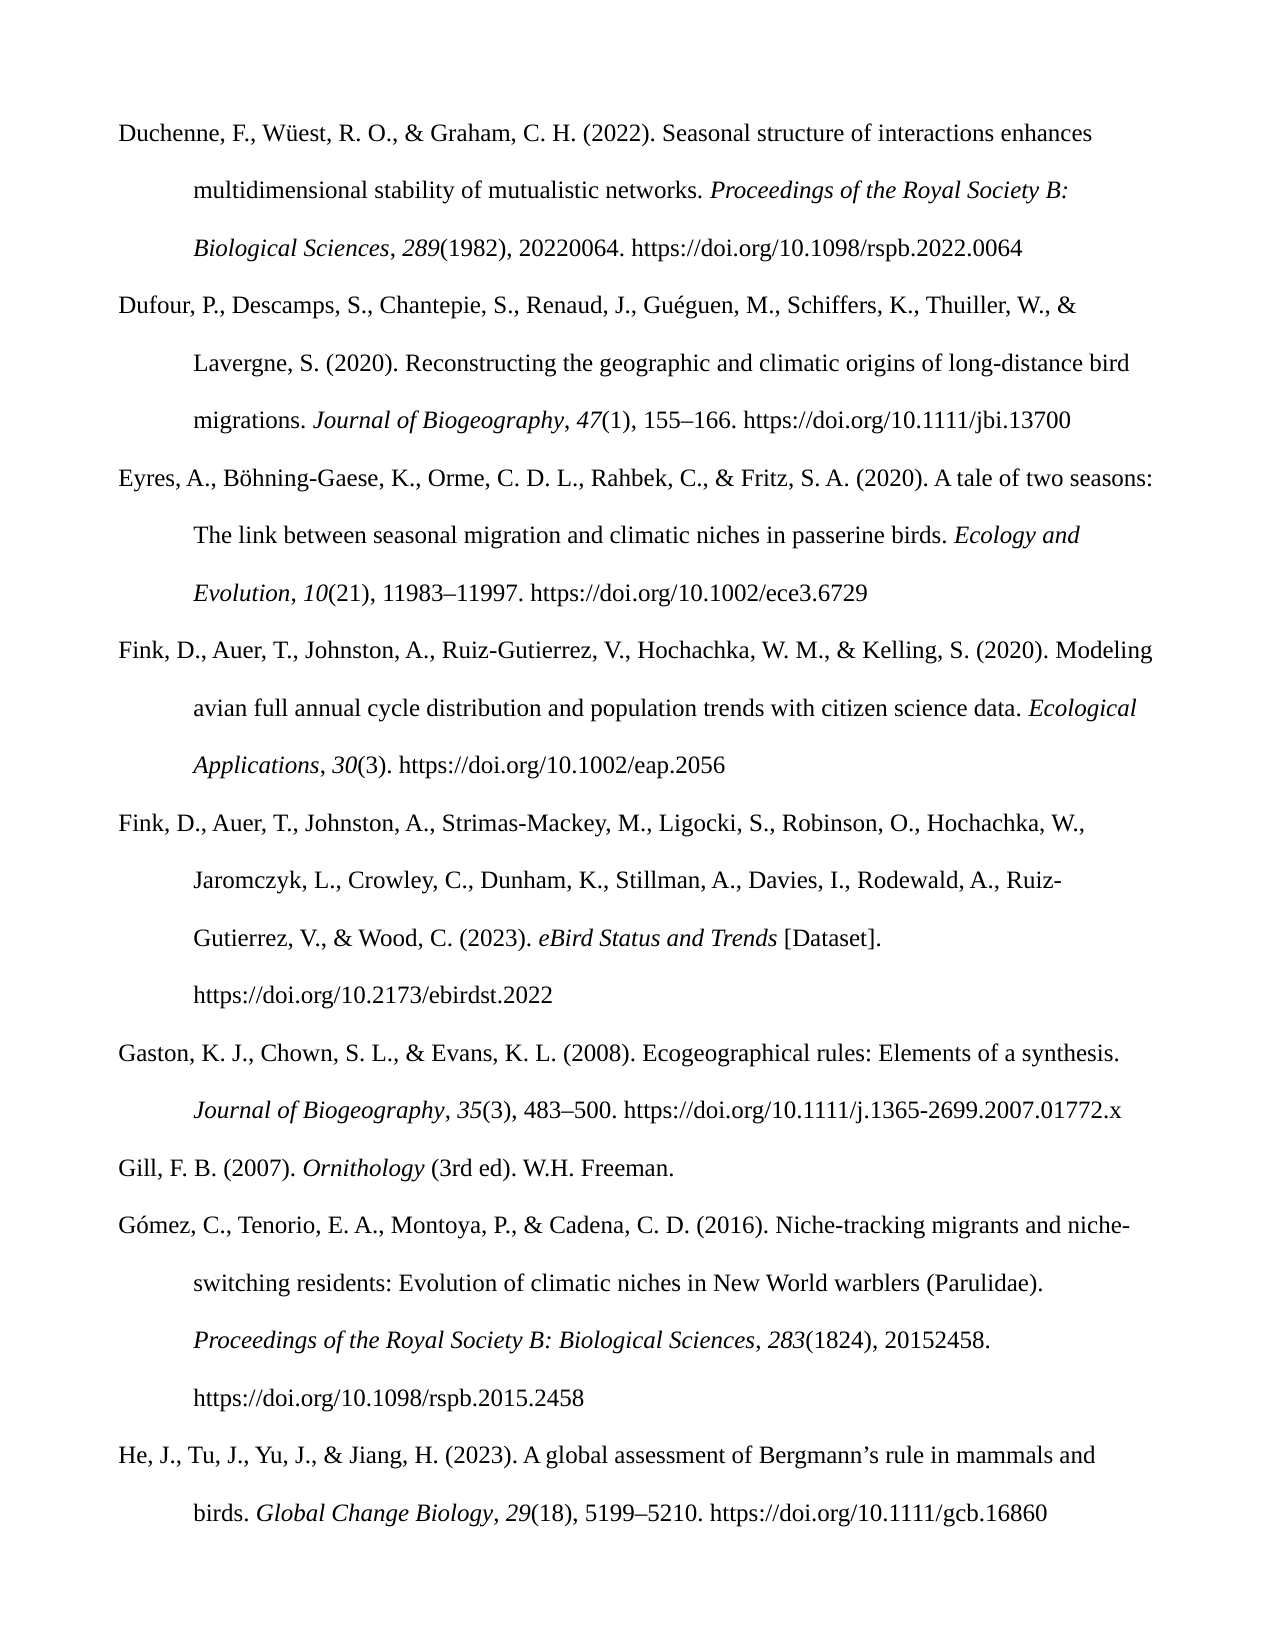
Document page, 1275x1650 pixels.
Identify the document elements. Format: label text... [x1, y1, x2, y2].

text Fink, D., Auer, T., Johnston, A., Ruiz‐Gutierrez, V., Hochachka, W. M., & Kelling, S. (2020). Modeling avian full annual cycle distribution and population trends with citizen science data. Ecological Applications, 30(3). https://doi.org/10.1002/eap.2056 [118, 636, 1157, 779]
text Gill, F. B. (2007). Ornithology (3rd ed). W.H. Freeman. [118, 1153, 1157, 1182]
text Fink, D., Auer, T., Johnston, A., Strimas-Mackey, M., Ligocki, S., Robinson, O., Hochachka, W., Jaromczyk, L., Crowley, C., Dunham, K., Stillman, A., Davies, I., Rodewald, A., Ruiz-Gutierrez, V., & Wood, C. (2023). eBird Status and Trends [Dataset]. https://doi.org/10.2173/ebirdst.2022 [118, 808, 1157, 1009]
text Eyres, A., Böhning-Gaese, K., Orme, C. D. L., Rahbek, C., & Fritz, S. A. (2020). A tale of two seasons: The link between seasonal migration and climatic niches in passerine birds. Ecology and Evolution, 10(21), 11983–11997. https://doi.org/10.1002/ece3.6729 [118, 463, 1157, 607]
text Gómez, C., Tenorio, E. A., Montoya, P., & Cadena, C. D. (2016). Niche-tracking migrants and niche-switching residents: Evolution of climatic niches in New World warblers (Parulidae). Proceedings of the Royal Society B: Biological Sciences, 283(1824), 20152458. https://doi.org/10.1098/rspb.2015.2458 [118, 1211, 1157, 1412]
text Duchenne, F., Wüest, R. O., & Graham, C. H. (2022). Seasonal structure of interactions enhances multidimensional stability of mutualistic networks. Proceedings of the Royal Society B: Biological Sciences, 289(1982), 20220064. https://doi.org/10.1098/rspb.2022.0064 [118, 118, 1157, 262]
text Dufour, P., Descamps, S., Chantepie, S., Renaud, J., Guéguen, M., Schiffers, K., Thuiller, W., & Lavergne, S. (2020). Reconstructing the geographic and climatic origins of long‐distance bird migrations. Journal of Biogeography, 47(1), 155–166. https://doi.org/10.1111/jbi.13700 [118, 291, 1157, 434]
text He, J., Tu, J., Yu, J., & Jiang, H. (2023). A global assessment of Bergmann’s rule in mammals and birds. Global Change Biology, 29(18), 5199–5210. https://doi.org/10.1111/gcb.16860 [118, 1441, 1157, 1527]
text Gaston, K. J., Chown, S. L., & Evans, K. L. (2008). Ecogeographical rules: Elements of a synthesis. Journal of Biogeography, 35(3), 483–500. https://doi.org/10.1111/j.1365-2699.2007.01772.x [118, 1038, 1157, 1124]
